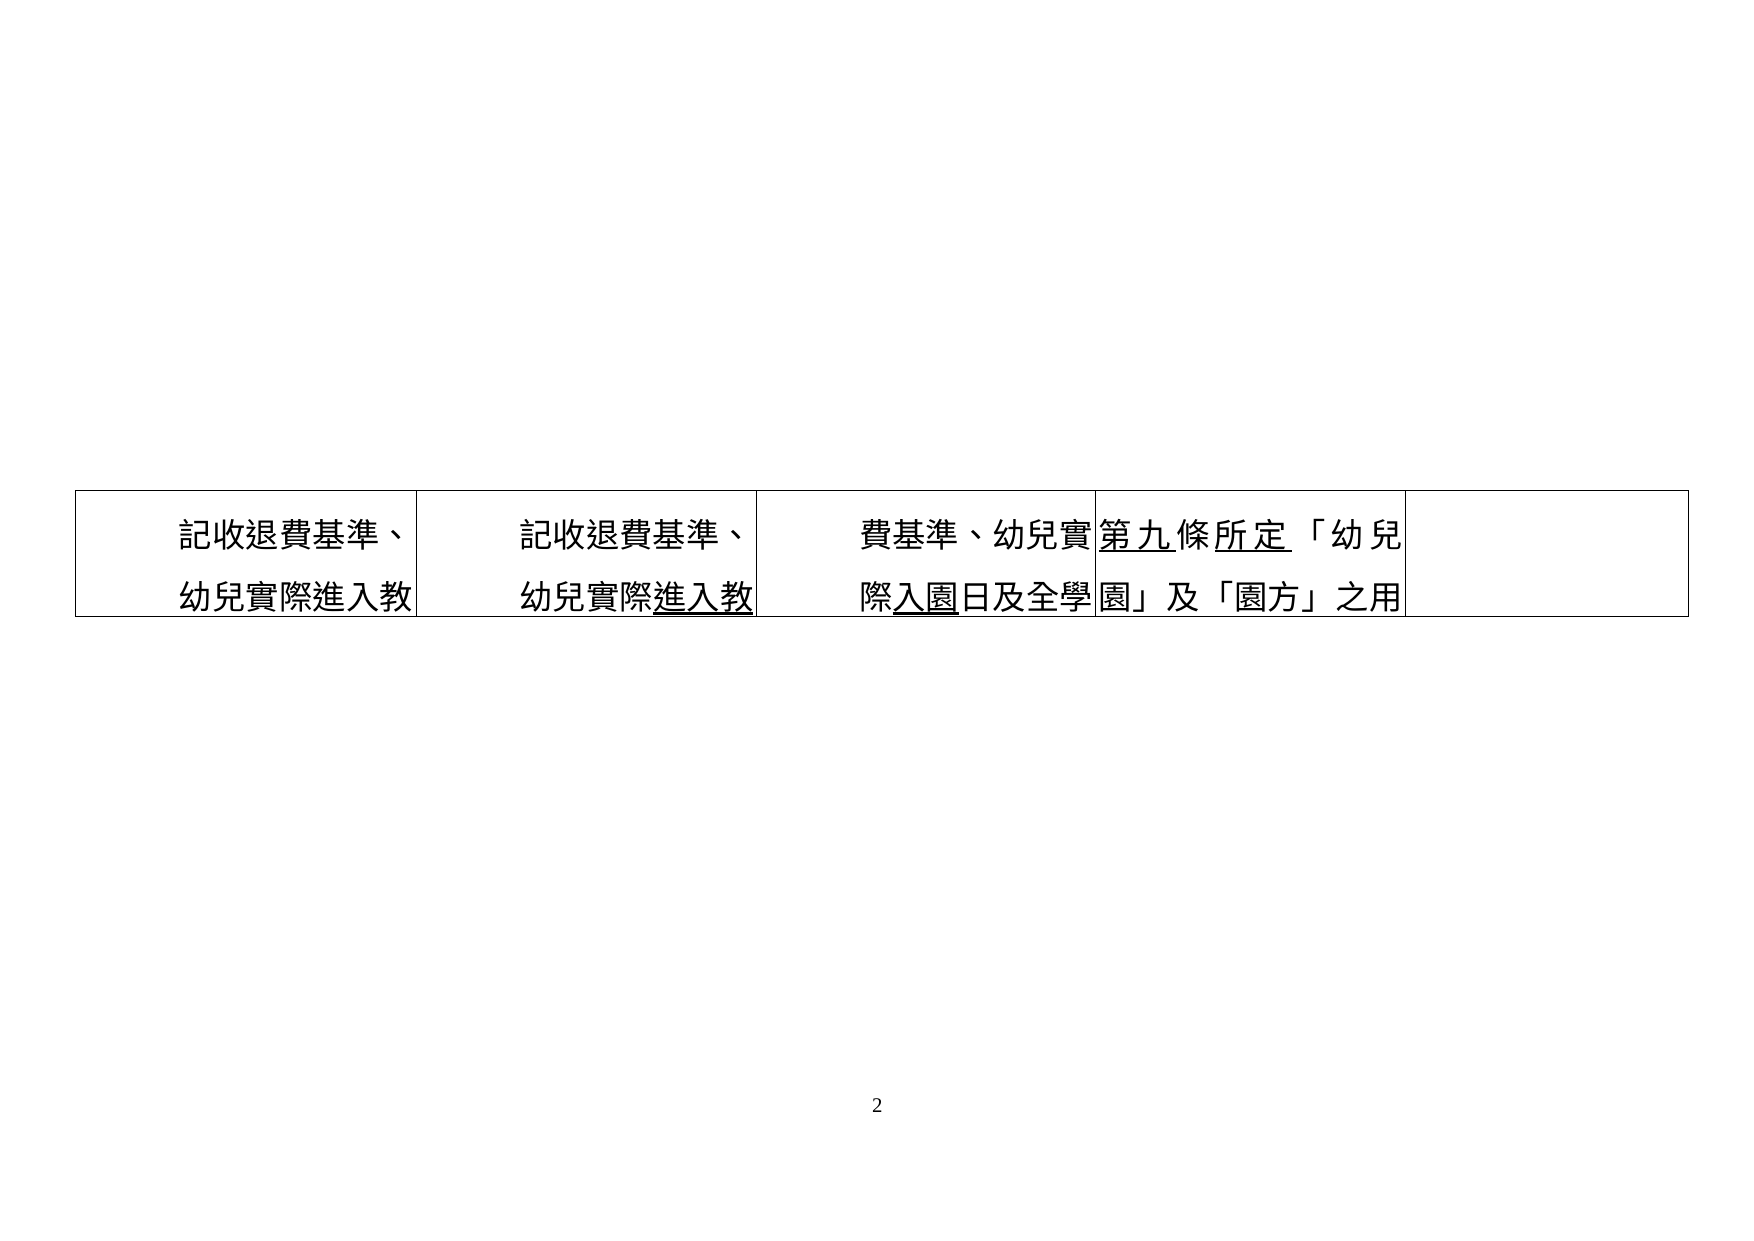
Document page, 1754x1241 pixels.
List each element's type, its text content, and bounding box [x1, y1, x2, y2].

table_cell 記收退費基準、幼兒實際進入教 [76, 491, 416, 616]
table_cell 記收退費基準、幼兒實際進入教 [417, 491, 756, 616]
table_cell 費基準、幼兒實際入園日及全學 [757, 491, 1095, 616]
table_cell 第九條所定「幼兒園」及「園方」之用 [1096, 491, 1405, 616]
table_cell [1406, 491, 1688, 616]
